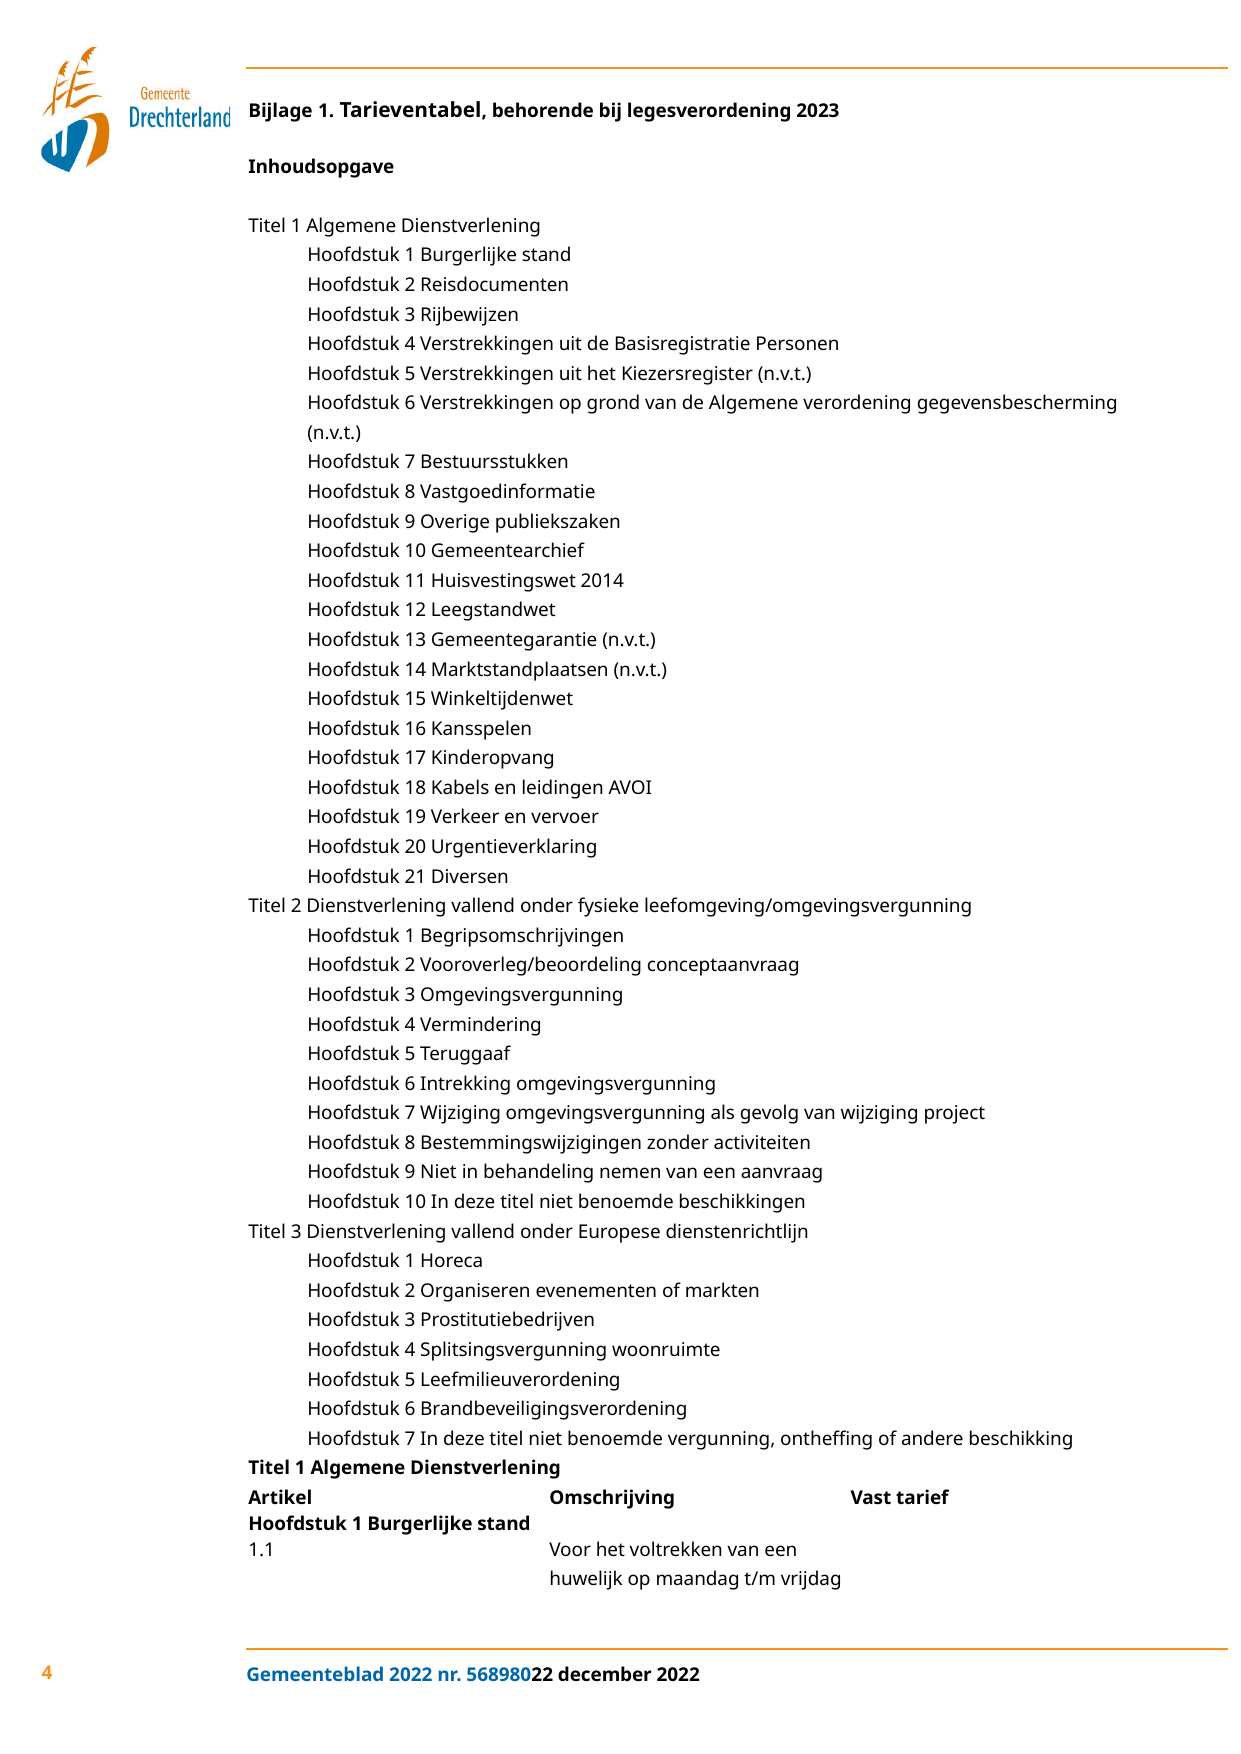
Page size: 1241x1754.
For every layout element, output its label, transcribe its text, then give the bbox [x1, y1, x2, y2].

picture [41, 47, 231, 172]
picture [226, 115, 231, 124]
text Inhoudsopgave [248, 153, 1152, 179]
list Hoofdstuk 21 Diversen [248, 863, 1152, 889]
list Hoofdstuk 5 Verstrekkingen uit het Kiezersregister (n.v.t.) [248, 360, 1152, 386]
list Hoofdstuk 2 Reisdocumenten [248, 271, 1152, 297]
list Hoofdstuk 4 Splitsingsvergunning woonruimte [248, 1336, 1152, 1362]
list Hoofdstuk 12 Leegstandwet [248, 597, 1152, 622]
list Hoofdstuk 6 Verstrekkingen op grond van de Algemene verordening gegevensbescherming (n.v.t.) [248, 389, 1152, 445]
list Hoofdstuk 2 Vooroverleg/beoordeling conceptaanvraag [248, 952, 1152, 977]
list Hoofdstuk 5 Leefmilieuverordening [248, 1366, 1152, 1392]
text Titel 3 Dienstverlening vallend onder Europese dienstenrichtlijn [248, 1218, 1152, 1244]
table_cell 1.1 [248, 1536, 549, 1591]
list Hoofdstuk 1 Burgerlijke stand [248, 242, 1152, 267]
list Hoofdstuk 1 Begripsomschrijvingen [248, 922, 1152, 948]
table_header Omschrijving [549, 1484, 850, 1510]
text Bijlage 1. Tarieventabel, behorende bij legesverordening 2023 [248, 95, 1152, 123]
list Hoofdstuk 9 Niet in behandeling nemen van een aanvraag [248, 1159, 1152, 1184]
list Hoofdstuk 6 Brandbeveiligingsverordening [248, 1395, 1152, 1421]
list Hoofdstuk 7 In deze titel niet benoemde vergunning, ontheffing of andere beschikking [248, 1425, 1152, 1451]
list Hoofdstuk 16 Kansspelen [248, 715, 1152, 741]
list Hoofdstuk 4 Vermindering [248, 1011, 1152, 1037]
list Hoofdstuk 8 Bestemmingswijzigingen zonder activiteiten [248, 1129, 1152, 1155]
list Hoofdstuk 3 Prostitutiebedrijven [248, 1307, 1152, 1332]
table_header Vast tarief [850, 1484, 1152, 1510]
list Hoofdstuk 3 Omgevingsvergunning [248, 981, 1152, 1007]
list Hoofdstuk 1 Horeca [248, 1247, 1152, 1273]
list Hoofdstuk 5 Teruggaaf [248, 1040, 1152, 1066]
list Hoofdstuk 19 Verkeer en vervoer [248, 804, 1152, 829]
list Hoofdstuk 10 In deze titel niet benoemde beschikkingen [248, 1188, 1152, 1214]
list Hoofdstuk 2 Organiseren evenementen of markten [248, 1277, 1152, 1303]
list Hoofdstuk 17 Kinderopvang [248, 744, 1152, 770]
table_cell [850, 1536, 1152, 1591]
table_header Artikel [248, 1484, 549, 1510]
table_cell Voor het voltrekken van een huwelijk op maandag t/m vrijdag [549, 1536, 850, 1591]
list Hoofdstuk 11 Huisvestingswet 2014 [248, 567, 1152, 593]
list Hoofdstuk 15 Winkeltijdenwet [248, 685, 1152, 711]
list Hoofdstuk 13 Gemeentegarantie (n.v.t.) [248, 626, 1152, 652]
list Hoofdstuk 4 Verstrekkingen uit de Basisregistratie Personen [248, 330, 1152, 356]
list Hoofdstuk 14 Marktstandplaatsen (n.v.t.) [248, 656, 1152, 682]
list Hoofdstuk 7 Bestuursstukken [248, 449, 1152, 474]
list Hoofdstuk 7 Wijziging omgevingsvergunning als gevolg van wijziging project [248, 1099, 1152, 1125]
list Hoofdstuk 20 Urgentieverklaring [248, 833, 1152, 859]
text Titel 1 Algemene Dienstverlening [248, 212, 1152, 238]
picture [41, 158, 64, 172]
text Titel 1 Algemene Dienstverlening [248, 1454, 1152, 1480]
list Hoofdstuk 9 Overige publiekszaken [248, 508, 1152, 534]
text Titel 2 Dienstverlening vallend onder fysieke leefomgeving/omgevingsvergunning [248, 892, 1152, 918]
list Hoofdstuk 6 Intrekking omgevingsvergunning [248, 1070, 1152, 1096]
list Hoofdstuk 18 Kabels en leidingen AVOI [248, 774, 1152, 800]
list Hoofdstuk 8 Vastgoedinformatie [248, 478, 1152, 504]
table_cell Hoofdstuk 1 Burgerlijke stand [248, 1510, 1152, 1536]
list Hoofdstuk 10 Gemeentearchief [248, 537, 1152, 563]
list Hoofdstuk 3 Rijbewijzen [248, 301, 1152, 327]
